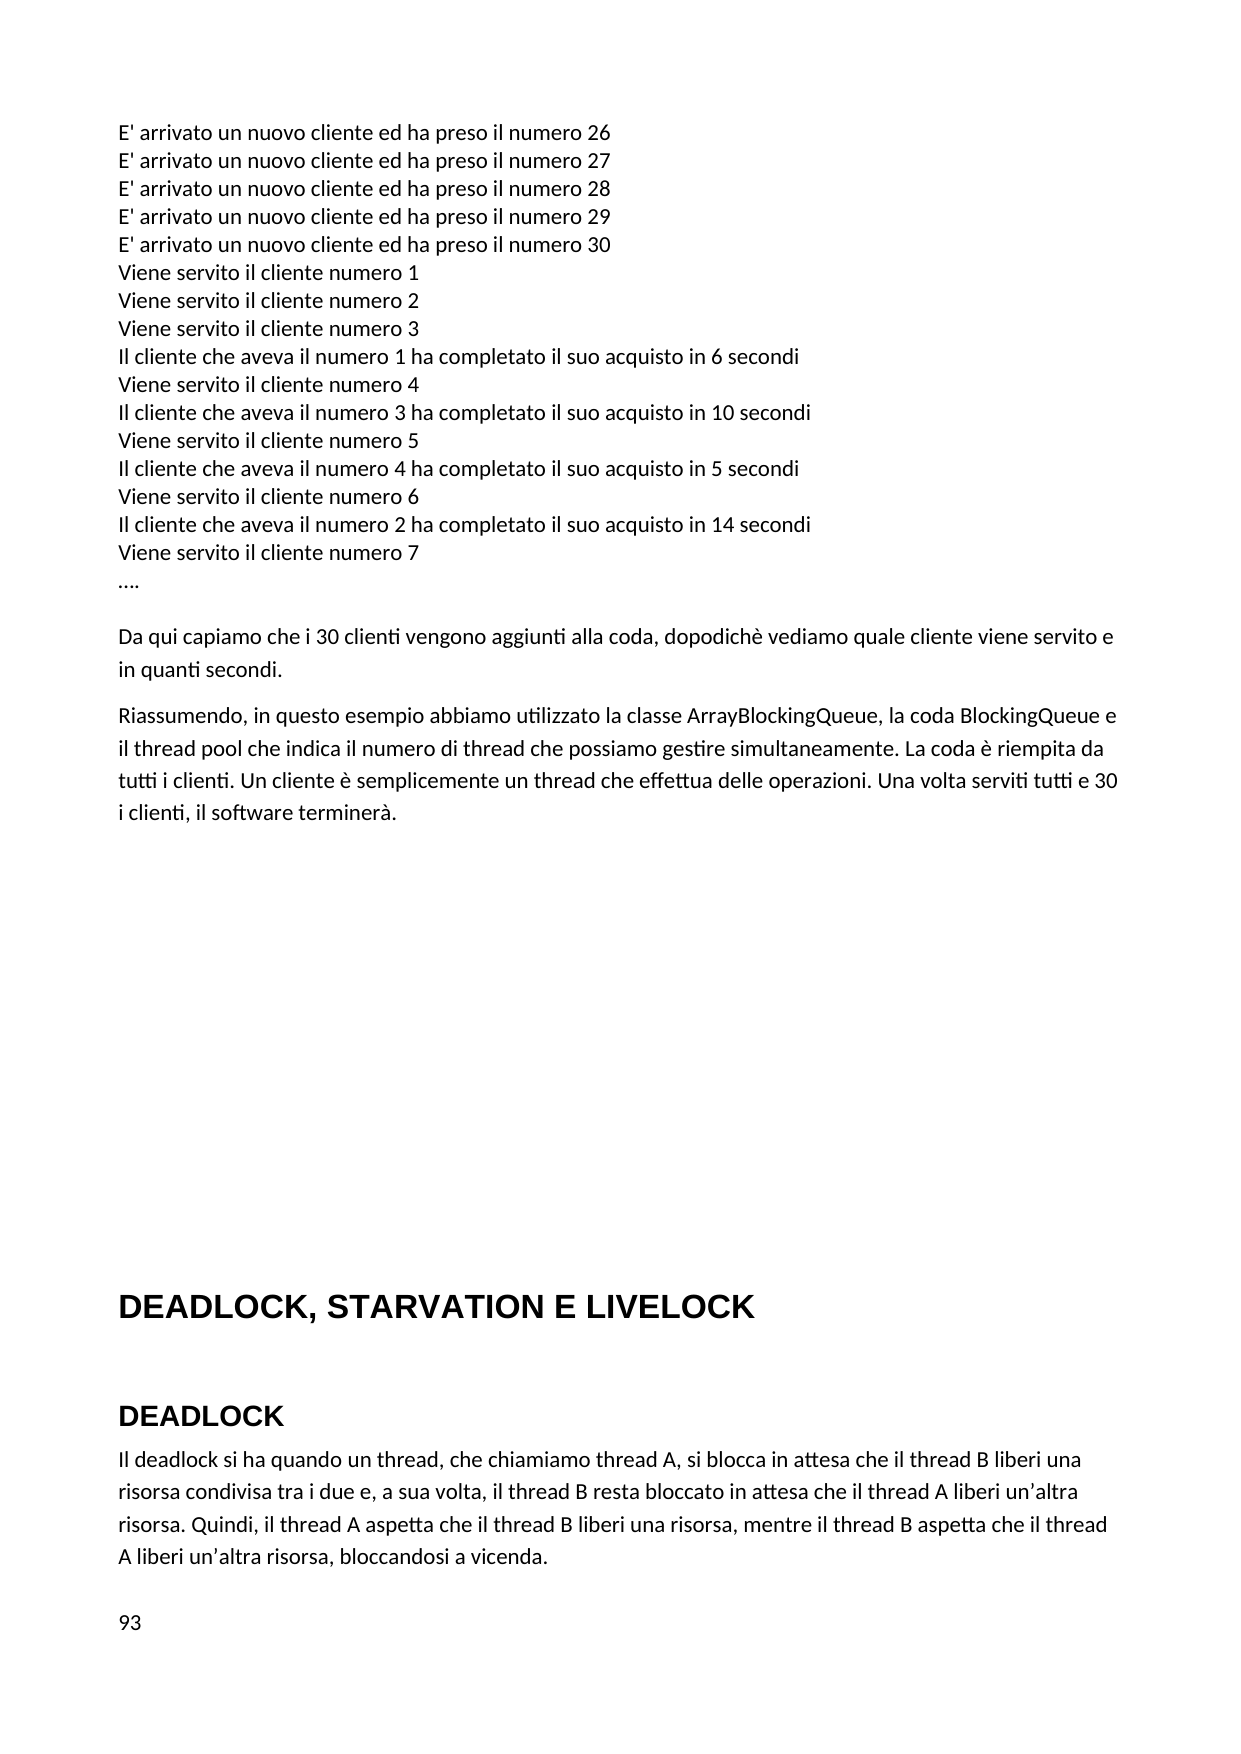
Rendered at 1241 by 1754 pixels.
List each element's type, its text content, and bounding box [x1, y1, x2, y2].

text Viene servito il cliente numero 3 [118, 314, 1122, 342]
subtitle DEADLOCK, STARVATION E LIVELOCK [118, 1287, 1122, 1325]
text Viene servito il cliente numero 1 [118, 258, 1122, 286]
text Viene servito il cliente numero 2 [118, 286, 1122, 314]
text E' arrivato un nuovo cliente ed ha preso il numero 28 [118, 174, 1122, 202]
text Il cliente che aveva il numero 4 ha completato il suo acquisto in 5 secondi [118, 454, 1122, 482]
text Viene servito il cliente numero 7 [118, 538, 1122, 566]
text E' arrivato un nuovo cliente ed ha preso il numero 29 [118, 202, 1122, 230]
text Il cliente che aveva il numero 1 ha completato il suo acquisto in 6 secondi [118, 342, 1122, 370]
text Il cliente che aveva il numero 3 ha completato il suo acquisto in 10 secondi [118, 398, 1122, 426]
text E' arrivato un nuovo cliente ed ha preso il numero 27 [118, 146, 1122, 174]
text E' arrivato un nuovo cliente ed ha preso il numero 30 [118, 230, 1122, 258]
text Il deadlock si ha quando un thread, che chiamiamo thread A, si blocca in attesa che il thread B liberi una risorsa condivisa tra i due e, a sua volta, il thread B resta bloccato in attesa che il thread A liberi un’altra risorsa. Quindi, il thread A aspetta che il thread B liberi una risorsa, mentre il thread B aspetta che il thread A liberi un’altra risorsa, bloccandosi a vicenda. [118, 1445, 1122, 1570]
text Da qui capiamo che i 30 clienti vengono aggiunti alla coda, dopodichè vediamo quale cliente viene servito e in quanti secondi. [118, 622, 1122, 683]
text Viene servito il cliente numero 6 [118, 482, 1122, 510]
subtitle DEADLOCK [118, 1399, 1122, 1433]
text Viene servito il cliente numero 5 [118, 426, 1122, 454]
text Riassumendo, in questo esempio abbiamo utilizzato la classe ArrayBlockingQueue, la coda BlockingQueue e il thread pool che indica il numero di thread che possiamo gestire simultaneamente. La coda è riempita da tutti i clienti. Un cliente è semplicemente un thread che effettua delle operazioni. Una volta serviti tutti e 30 i clienti, il software terminerà. [118, 701, 1122, 826]
text Viene servito il cliente numero 4 [118, 370, 1122, 398]
text E' arrivato un nuovo cliente ed ha preso il numero 26 [118, 118, 1122, 146]
text Il cliente che aveva il numero 2 ha completato il suo acquisto in 14 secondi [118, 510, 1122, 538]
text …. [118, 566, 1122, 594]
